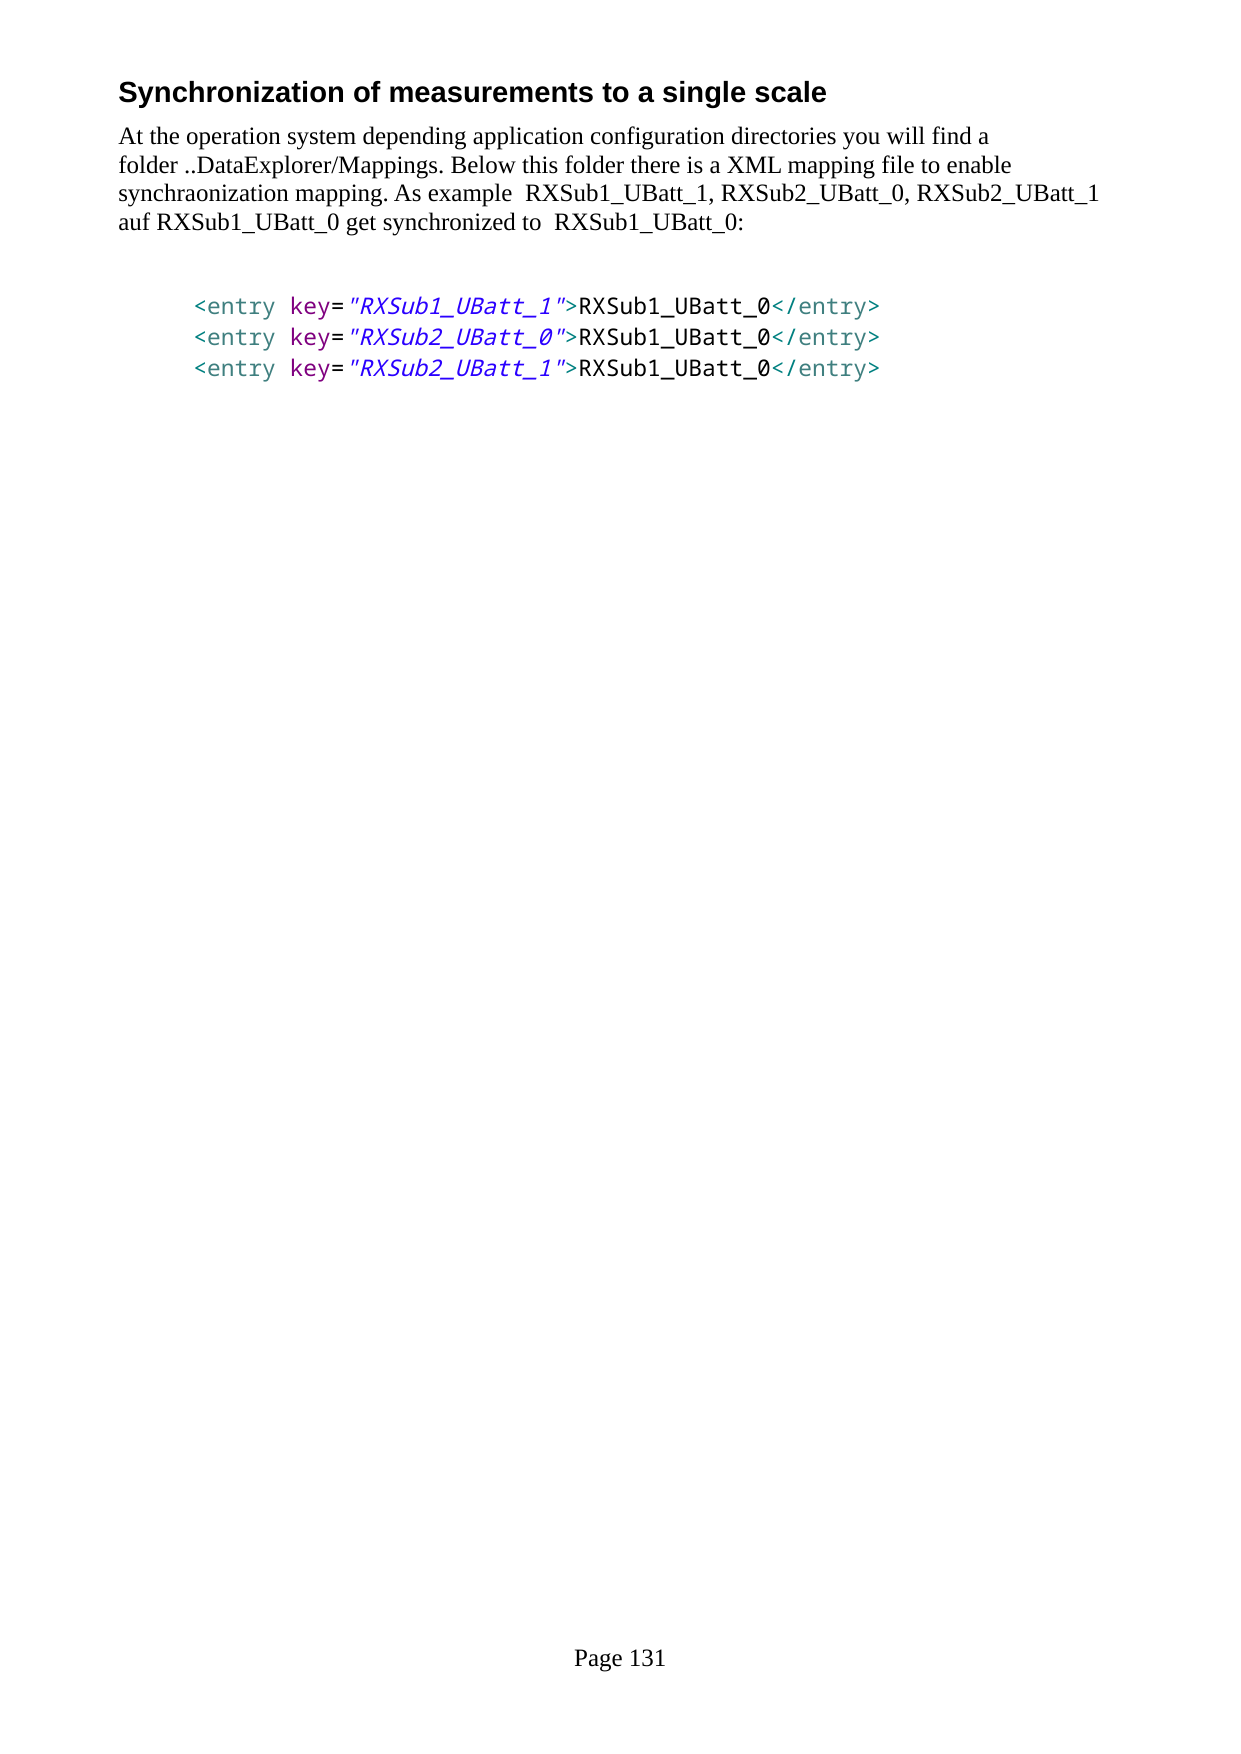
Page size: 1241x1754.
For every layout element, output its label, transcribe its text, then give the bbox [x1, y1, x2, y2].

text At the operation system depending application configuration directories you will find a folder ..DataExplorer/Mappings. Below this folder there is a XML mapping file to enable synchraonization mapping. As example RXSub1_UBatt_1, RXSub2_UBatt_0, RXSub2_UBatt_1 auf RXSub1_UBatt_0 get synchronized to RXSub1_UBatt_0: [118, 121, 1122, 236]
subtitle Synchronization of measurements to a single scale [118, 75, 1122, 108]
text <entry key="RXSub1_UBatt_1">RXSub1_UBatt_0</entry> [118, 290, 1122, 321]
text <entry key="RXSub2_UBatt_1">RXSub1_UBatt_0</entry> [118, 352, 1122, 383]
text <entry key="RXSub2_UBatt_0">RXSub1_UBatt_0</entry> [118, 321, 1122, 352]
